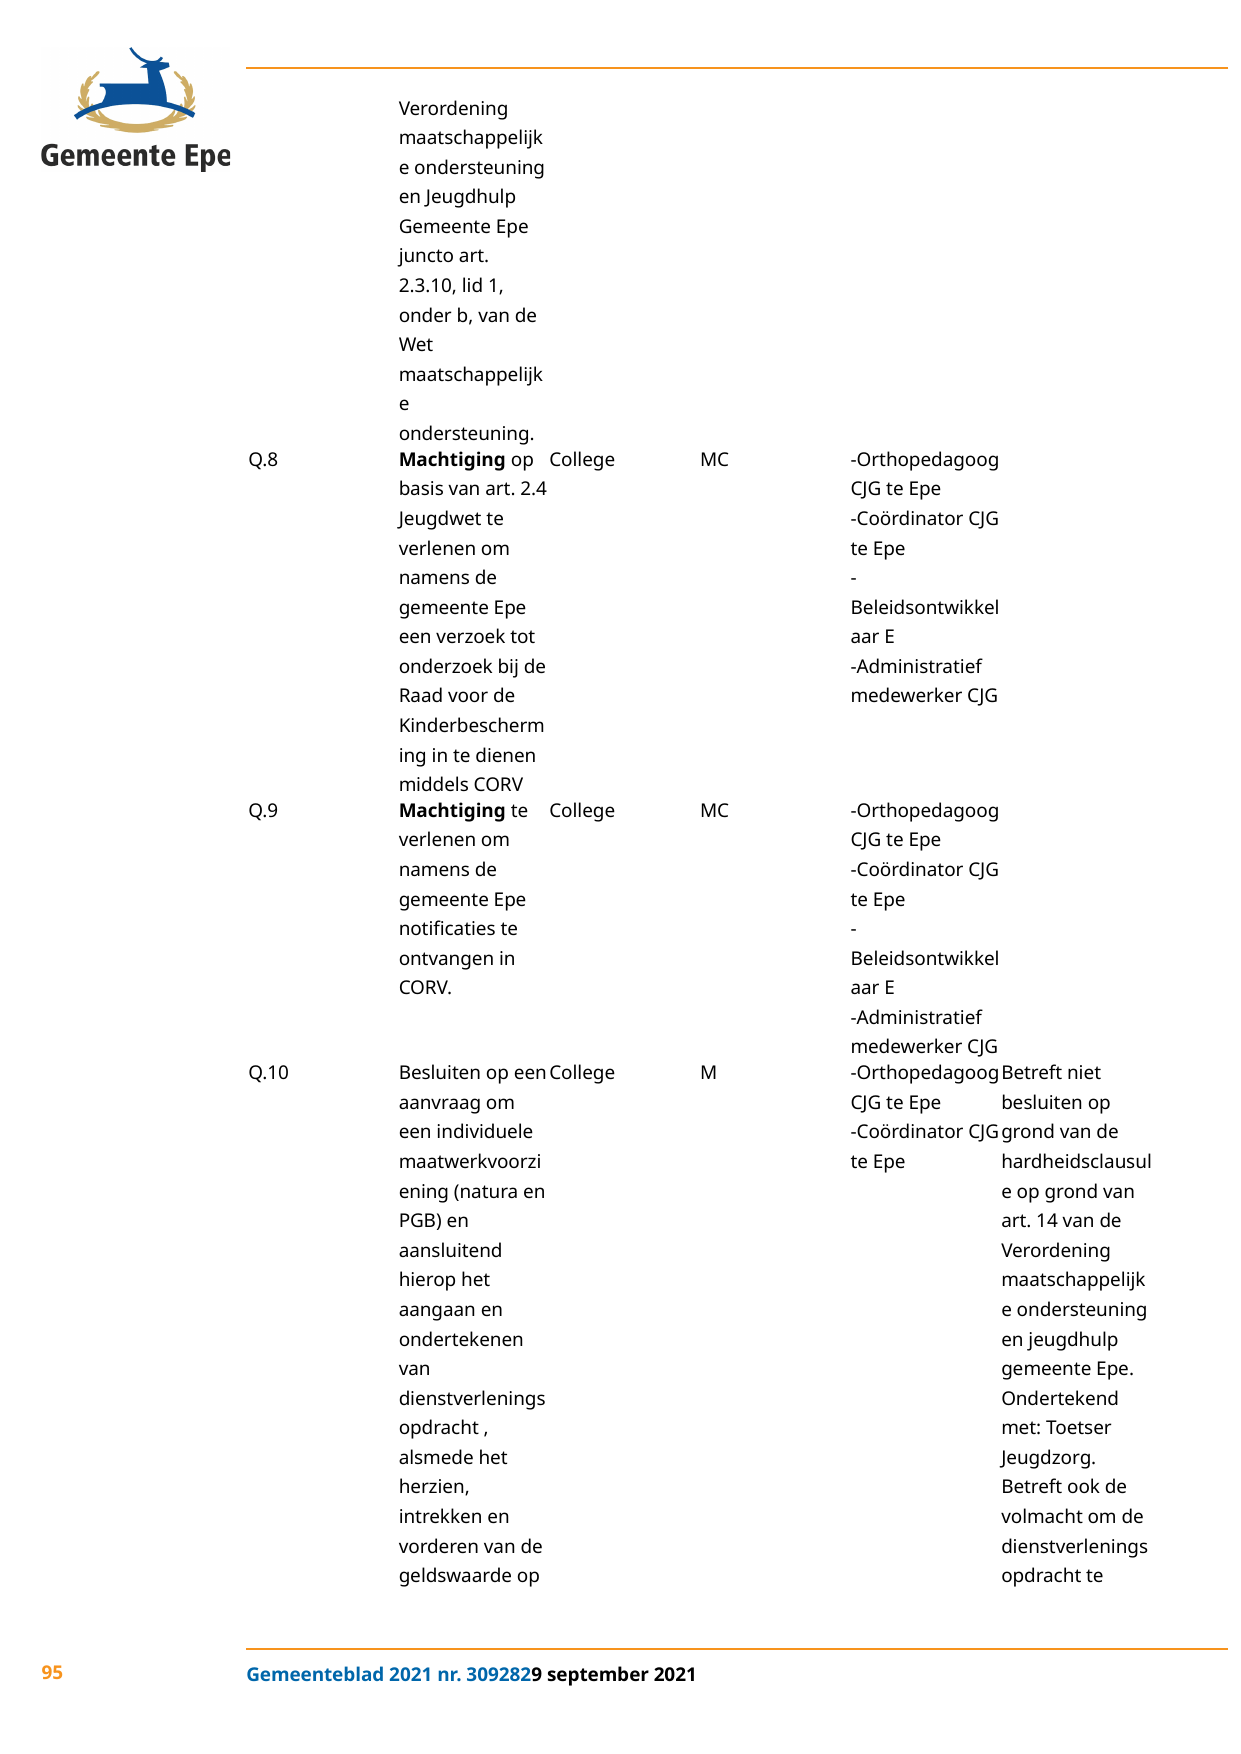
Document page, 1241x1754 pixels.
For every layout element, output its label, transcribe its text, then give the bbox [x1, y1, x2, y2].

table_cell [700, 95, 850, 446]
table_cell College [549, 1060, 700, 1588]
table_cell [248, 95, 398, 446]
table_cell [850, 95, 1001, 446]
table_cell College [549, 446, 700, 797]
table_cell Machtiging te verlenen om namens de gemeente Epe notificaties te ontvangen in CORV. [399, 797, 549, 1059]
table_cell Verordening maatschappelijke ondersteuning en Jeugdhulp Gemeente Epe juncto art. 2.3.10, lid 1, onder b, van de Wet maatschappelijke ondersteuning. [399, 95, 549, 446]
table_cell Besluiten op een aanvraag om een individuele maatwerkvoorziening (natura en PGB) en aansluitend hierop het aangaan en ondertekenen van dienstverleningsopdracht , alsmede het herzien, intrekken en vorderen van de geldswaarde op [399, 1060, 549, 1588]
table_cell MC [700, 446, 850, 797]
table_cell M [700, 1060, 850, 1588]
table_cell [1001, 95, 1152, 446]
table_cell Q.9 [248, 797, 398, 1059]
table_cell Machtiging op basis van art. 2.4 Jeugdwet te verlenen om namens de gemeente Epe een verzoek tot onderzoek bij de Raad voor de Kinderbescherming in te dienen middels CORV [399, 446, 549, 797]
table_cell [1001, 797, 1152, 1059]
table_cell Betreft niet besluiten op grond van de hardheidsclausule op grond van art. 14 van de Verordening maatschappelijke ondersteuning en jeugdhulp gemeente Epe. Ondertekend met: Toetser Jeugdzorg. Betreft ook de volmacht om de dienstverleningsopdracht te [1001, 1060, 1152, 1588]
table_cell MC [700, 797, 850, 1059]
table_cell -Orthopedagoog CJG te Epe -Coördinator CJG te Epe [850, 1060, 1001, 1588]
table_cell Q.10 [248, 1060, 398, 1588]
picture [41, 47, 231, 172]
table_cell -Orthopedagoog CJG te Epe -Coördinator CJG te Epe -Beleidsontwikkelaar E -Administratief medewerker CJG [850, 446, 1001, 797]
table_cell [1001, 446, 1152, 797]
table_cell [549, 95, 700, 446]
table_cell College [549, 797, 700, 1059]
table_cell -Orthopedagoog CJG te Epe -Coördinator CJG te Epe -Beleidsontwikkelaar E -Administratief medewerker CJG [850, 797, 1001, 1059]
table_cell Q.8 [248, 446, 398, 797]
